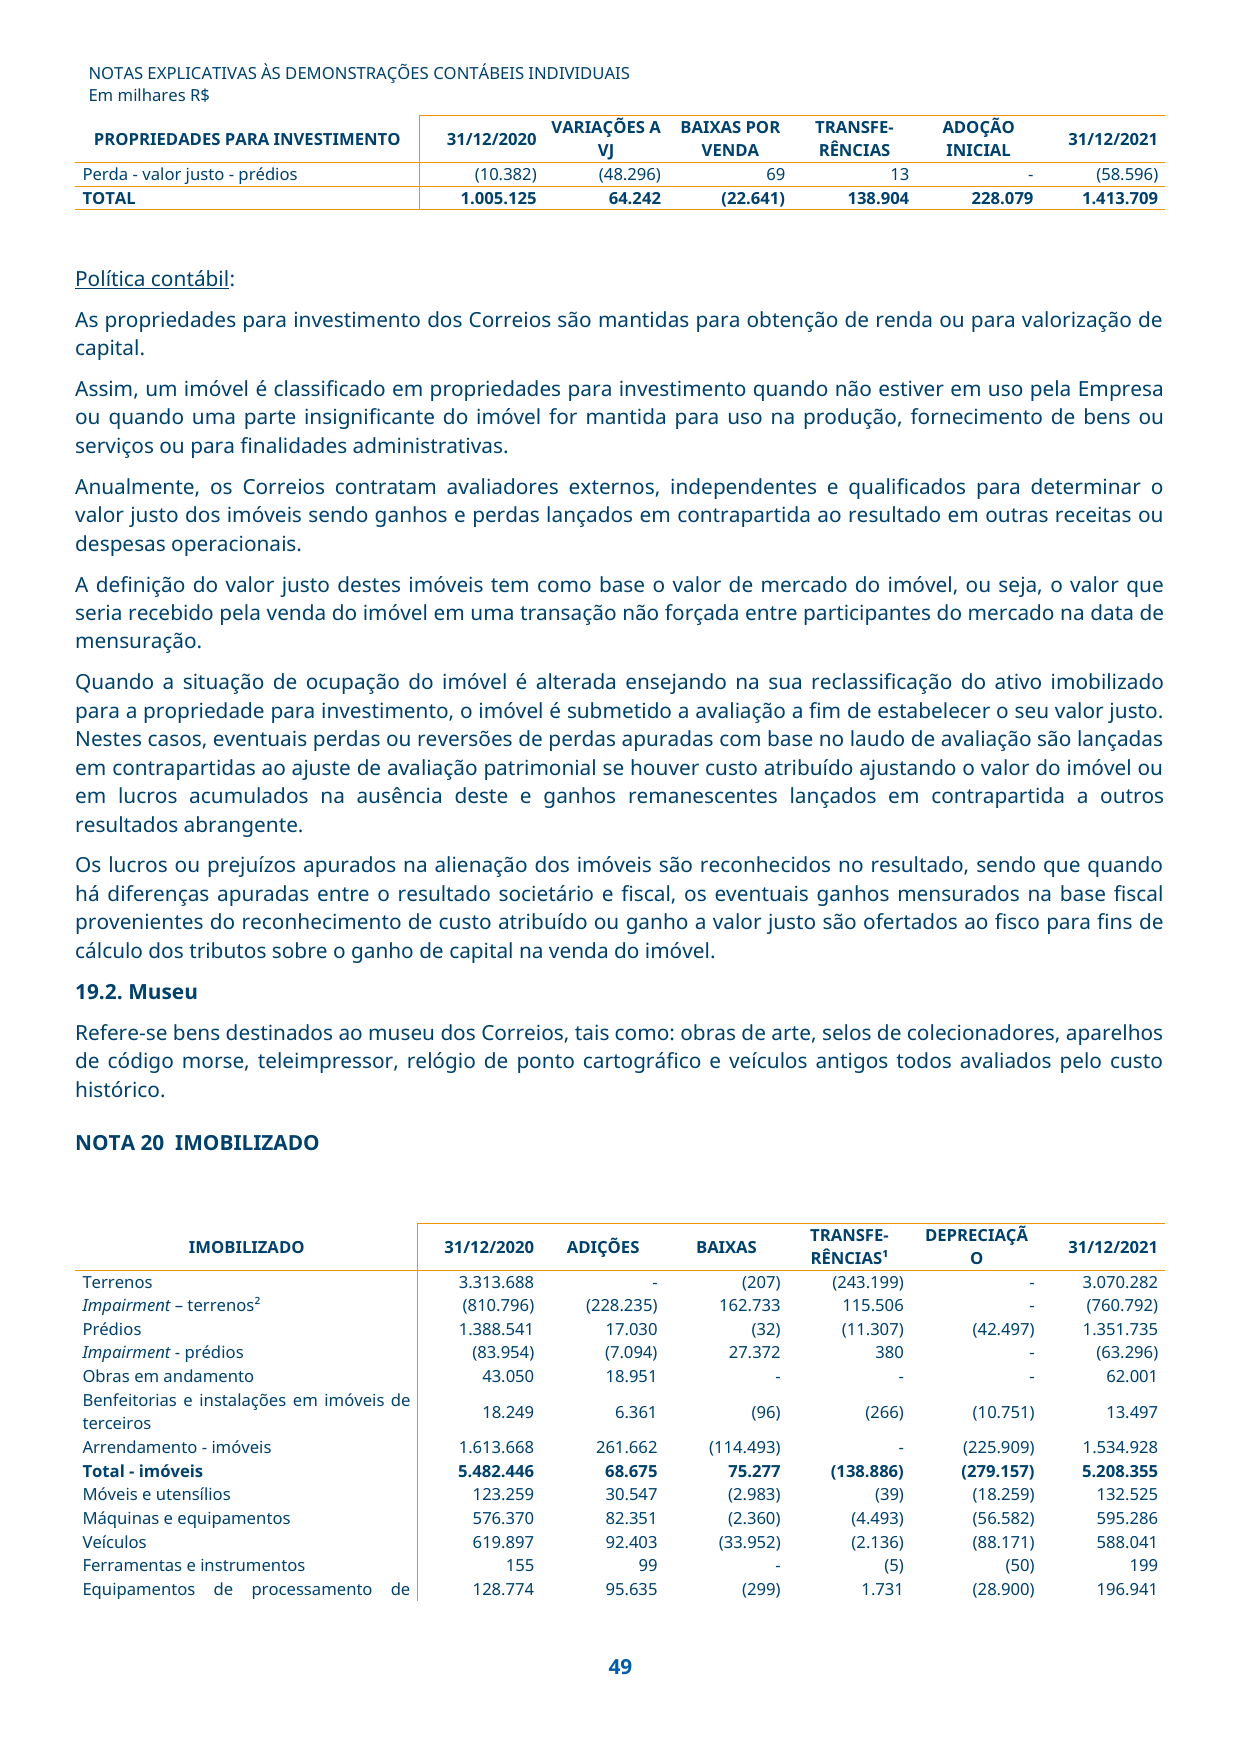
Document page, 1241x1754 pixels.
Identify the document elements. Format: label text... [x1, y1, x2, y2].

table_cell - [911, 1271, 1042, 1293]
table_cell - [911, 1341, 1042, 1364]
table_cell (18.259) [911, 1483, 1042, 1506]
table_header BAIXAS [665, 1224, 788, 1270]
table_cell Ferramentas e instrumentos [75, 1554, 417, 1577]
table_cell 1.388.541 [418, 1317, 541, 1341]
table_header TRANSFE- RÊNCIAS [792, 116, 916, 162]
table_cell 18.951 [541, 1364, 664, 1388]
table_cell Total - imóveis [75, 1459, 417, 1483]
table_cell - [911, 1364, 1042, 1388]
text Os lucros ou prejuízos apurados na alienação dos imóveis são reconhecidos no resultado, sendo que quando há diferenças apuradas entre o resultado societário e fiscal, os eventuais ganhos mensurados na base fiscal provenientes do reconhecimento de custo atribuído ou ganho a valor justo são ofertados ao fisco para fins de cálculo dos tributos sobre o ganho de capital na venda do imóvel. [75, 851, 1165, 964]
table_cell 3.313.688 [418, 1271, 541, 1293]
table_cell (243.199) [788, 1271, 911, 1293]
table_header 31/12/2021 [1041, 116, 1165, 162]
list Museu [75, 977, 1165, 1005]
text Assim, um imóvel é classificado em propriedades para investimento quando não estiver em uso pela Empresa ou quando uma parte insignificante do imóvel for mantida para uso na produção, fornecimento de bens ou serviços ou para finalidades administrativas. [75, 374, 1165, 459]
table_cell Prédios [75, 1317, 417, 1341]
table_cell - [665, 1364, 788, 1388]
table_cell 62.001 [1042, 1364, 1165, 1388]
table_cell (58.596) [1041, 163, 1165, 186]
text Anualmente, os Correios contratam avaliadores externos, independentes e qualificados para determinar o valor justo dos imóveis sendo ganhos e perdas lançados em contrapartida ao resultado em outras receitas ou despesas operacionais. [75, 472, 1165, 557]
table_cell Equipamentos de processamento de dados [75, 1577, 417, 1601]
table_cell (56.582) [911, 1506, 1042, 1530]
table_cell 68.675 [541, 1459, 664, 1483]
table_cell 13.497 [1042, 1388, 1165, 1435]
table_header PROPRIEDADES PARA INVESTIMENTO [75, 115, 419, 162]
table_cell TOTAL [75, 187, 419, 209]
table_cell 138.904 [792, 187, 916, 209]
table_cell (4.493) [788, 1506, 911, 1530]
table_cell 75.277 [665, 1459, 788, 1483]
table_cell 588.041 [1042, 1530, 1165, 1553]
table_header IMOBILIZADO [75, 1223, 417, 1270]
table_cell (42.497) [911, 1317, 1042, 1341]
table_cell Máquinas e equipamentos [75, 1506, 417, 1530]
table_cell (11.307) [788, 1317, 911, 1341]
table_cell (48.296) [544, 163, 668, 186]
table_cell (114.493) [665, 1435, 788, 1459]
table_cell 619.897 [418, 1530, 541, 1553]
table_cell (2.360) [665, 1506, 788, 1530]
table_cell 155 [418, 1554, 541, 1577]
table_cell 128.774 [418, 1577, 541, 1601]
table_cell 595.286 [1042, 1506, 1165, 1530]
table_cell 5.208.355 [1042, 1459, 1165, 1483]
text Refere-se bens destinados ao museu dos Correios, tais como: obras de arte, selos de colecionadores, aparelhos de código morse, teleimpressor, relógio de ponto cartográfico e veículos antigos todos avaliados pelo custo histórico. [75, 1018, 1165, 1103]
table_cell 69 [668, 163, 792, 186]
table_cell 228.079 [916, 187, 1041, 209]
table_cell (760.792) [1042, 1294, 1165, 1317]
table_cell 95.635 [541, 1577, 664, 1601]
table_header ADIÇÕES [541, 1224, 664, 1270]
table_cell (22.641) [668, 187, 792, 209]
table_cell Arrendamento - imóveis [75, 1435, 417, 1459]
table_cell 1.613.668 [418, 1435, 541, 1459]
table_cell (5) [788, 1554, 911, 1577]
table_cell 30.547 [541, 1483, 664, 1506]
table_cell (10.751) [911, 1388, 1042, 1435]
table_cell 64.242 [544, 187, 668, 209]
table_cell 196.941 [1042, 1577, 1165, 1601]
table_cell 3.070.282 [1042, 1271, 1165, 1293]
table_header DEPRECIAÇÃO [911, 1224, 1042, 1270]
table_cell 17.030 [541, 1317, 664, 1341]
table_cell 576.370 [418, 1506, 541, 1530]
table_cell 18.249 [418, 1388, 541, 1435]
table_cell 1.413.709 [1041, 187, 1165, 209]
table_header 31/12/2021 [1042, 1224, 1165, 1270]
table_cell 43.050 [418, 1364, 541, 1388]
table_cell (225.909) [911, 1435, 1042, 1459]
table_cell (88.171) [911, 1530, 1042, 1553]
table_cell (299) [665, 1577, 788, 1601]
table_cell Impairment - prédios [75, 1341, 417, 1364]
table_cell - [916, 163, 1041, 186]
table_cell - [911, 1294, 1042, 1317]
table_cell 115.506 [788, 1294, 911, 1317]
table_cell 123.259 [418, 1483, 541, 1506]
table_cell Veículos [75, 1530, 417, 1553]
table_cell Móveis e utensílios [75, 1483, 417, 1506]
table_cell (2.983) [665, 1483, 788, 1506]
table_cell Impairment – terrenos² [75, 1294, 417, 1317]
table_cell 5.482.446 [418, 1459, 541, 1483]
subtitle IMOBILIZADO [75, 1128, 1165, 1157]
table_cell (39) [788, 1483, 911, 1506]
table_header VARIAÇÕES A VJ [544, 116, 668, 162]
table_cell (28.900) [911, 1577, 1042, 1601]
table_cell 132.525 [1042, 1483, 1165, 1506]
table_cell (96) [665, 1388, 788, 1435]
table_cell 13 [792, 163, 916, 186]
table_cell 99 [541, 1554, 664, 1577]
table_cell 162.733 [665, 1294, 788, 1317]
table_cell 27.372 [665, 1341, 788, 1364]
table_header BAIXAS POR VENDA [668, 116, 792, 162]
table_cell (279.157) [911, 1459, 1042, 1483]
table_cell 6.361 [541, 1388, 664, 1435]
table_cell - [788, 1364, 911, 1388]
table_cell 1.005.125 [420, 187, 544, 209]
table_cell 199 [1042, 1554, 1165, 1577]
table_cell 380 [788, 1341, 911, 1364]
table_cell 1.731 [788, 1577, 911, 1601]
table_cell Perda - valor justo - prédios [75, 163, 419, 186]
table_cell 92.403 [541, 1530, 664, 1553]
table_cell - [541, 1271, 664, 1293]
table_cell (50) [911, 1554, 1042, 1577]
table_cell 1.351.735 [1042, 1317, 1165, 1341]
table_cell - [665, 1554, 788, 1577]
table_cell (32) [665, 1317, 788, 1341]
table_cell Terrenos [75, 1271, 417, 1293]
table_header ADOÇÃO INICIAL [916, 116, 1041, 162]
table_header TRANSFE- RÊNCIAS¹ [788, 1224, 911, 1270]
text A definição do valor justo destes imóveis tem como base o valor de mercado do imóvel, ou seja, o valor que seria recebido pela venda do imóvel em uma transação não forçada entre participantes do mercado na data de mensuração. [75, 570, 1165, 655]
table_header 31/12/2020 [420, 116, 544, 162]
table_header 31/12/2020 [418, 1224, 541, 1270]
table_cell (83.954) [418, 1341, 541, 1364]
table_cell (138.886) [788, 1459, 911, 1483]
table_cell (33.952) [665, 1530, 788, 1553]
table_cell Benfeitorias e instalações em imóveis de terceiros [75, 1388, 417, 1435]
table_cell (810.796) [418, 1294, 541, 1317]
text As propriedades para investimento dos Correios são mantidas para obtenção de renda ou para valorização de capital. [75, 305, 1165, 362]
table_cell (10.382) [420, 163, 544, 186]
table_cell Obras em andamento [75, 1364, 417, 1388]
table_cell (266) [788, 1388, 911, 1435]
table_cell (7.094) [541, 1341, 664, 1364]
table_cell (228.235) [541, 1294, 664, 1317]
table_cell (63.296) [1042, 1341, 1165, 1364]
text Política contábil: [75, 264, 1165, 292]
table_cell (207) [665, 1271, 788, 1293]
table_cell (2.136) [788, 1530, 911, 1553]
table_cell 261.662 [541, 1435, 664, 1459]
text Quando a situação de ocupação do imóvel é alterada ensejando na sua reclassificação do ativo imobilizado para a propriedade para investimento, o imóvel é submetido a avaliação a fim de estabelecer o seu valor justo. Nestes casos, eventuais perdas ou reversões de perdas apuradas com base no laudo de avaliação são lançadas em contrapartidas ao ajuste de avaliação patrimonial se houver custo atribuído ajustando o valor do imóvel ou em lucros acumulados na ausência deste e ganhos remanescentes lançados em contrapartida a outros resultados abrangente. [75, 667, 1165, 838]
table_cell - [788, 1435, 911, 1459]
table_cell 1.534.928 [1042, 1435, 1165, 1459]
table_cell 82.351 [541, 1506, 664, 1530]
